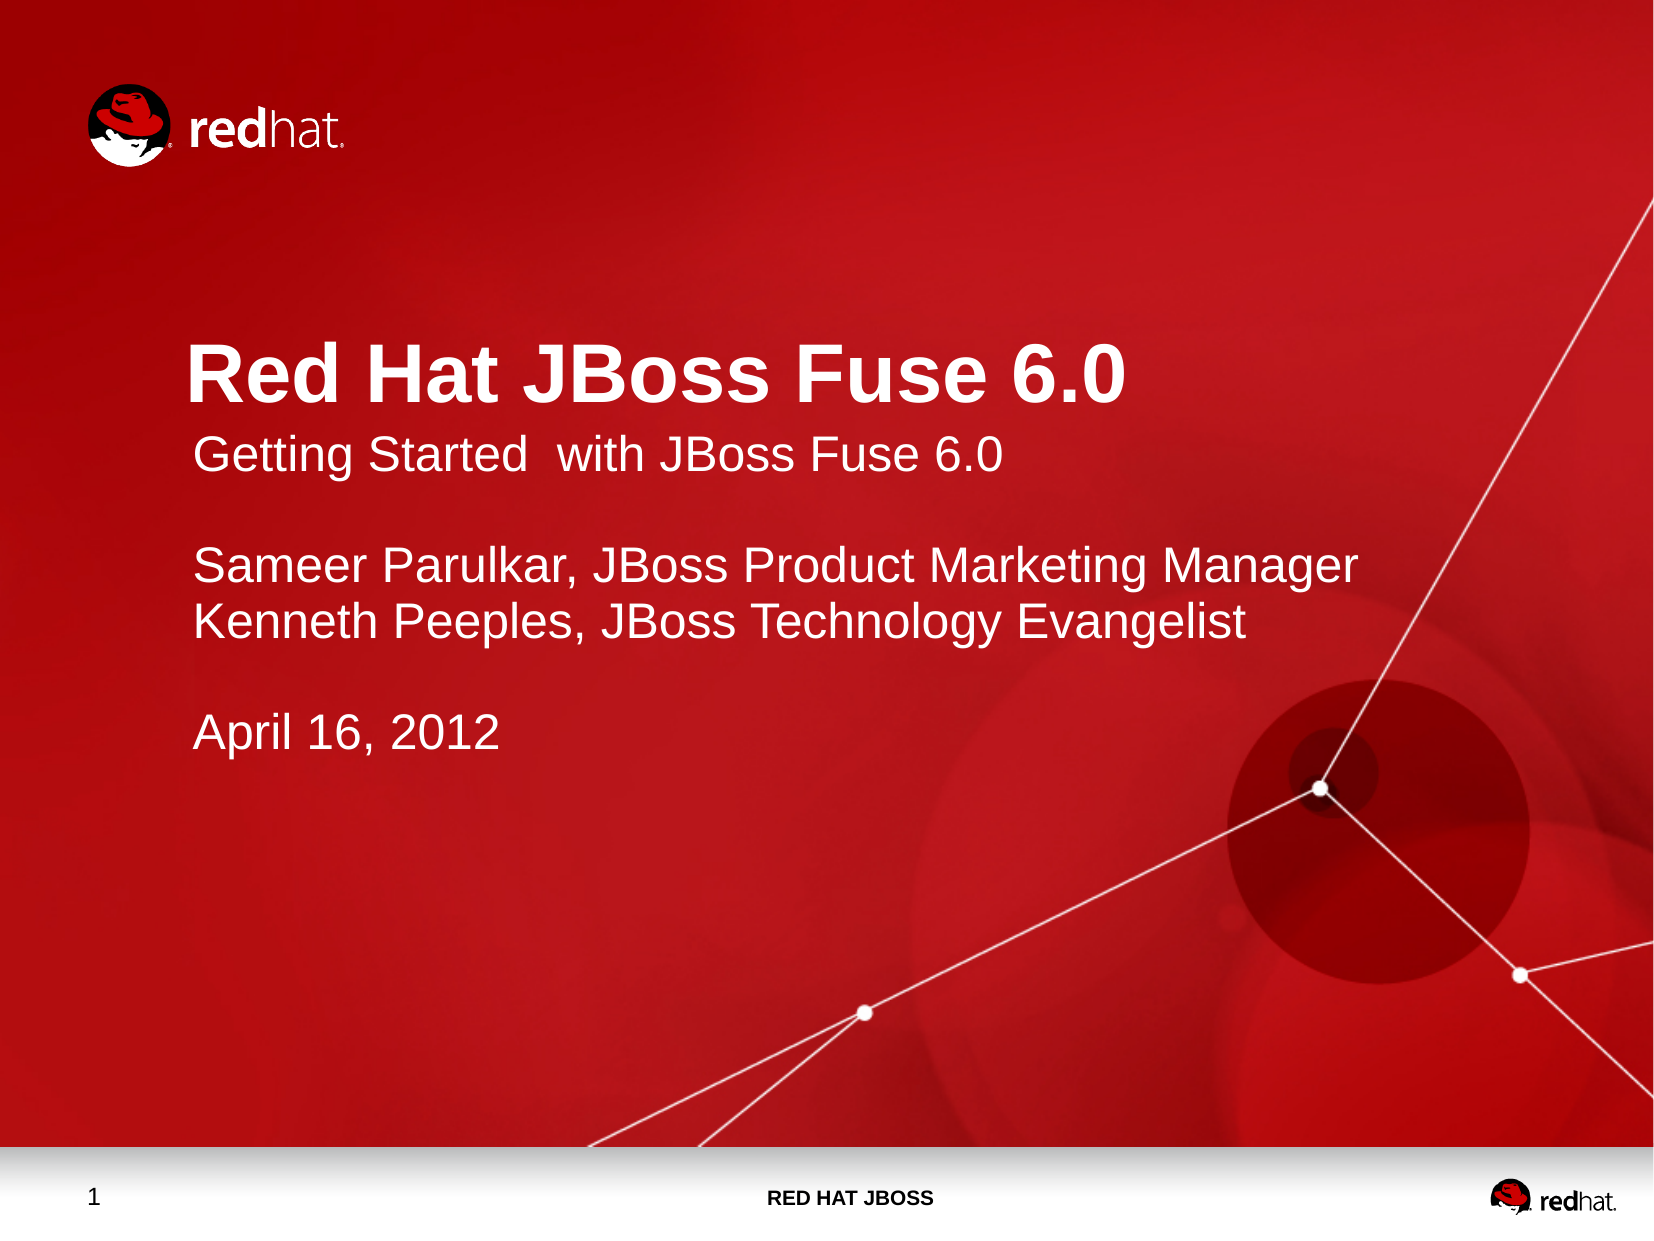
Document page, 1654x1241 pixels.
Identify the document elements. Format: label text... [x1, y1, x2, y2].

picture [0, 0, 1654, 1241]
text_box Getting Started with JBoss Fuse 6.0 Sameer Parulkar, JBoss Product Marketing Manager Kenneth Peeples, JBoss Technology Evangelist April 16, 2012 [177, 418, 1654, 768]
text_box Red Hat JBoss Fuse 6.0 [170, 273, 1408, 494]
